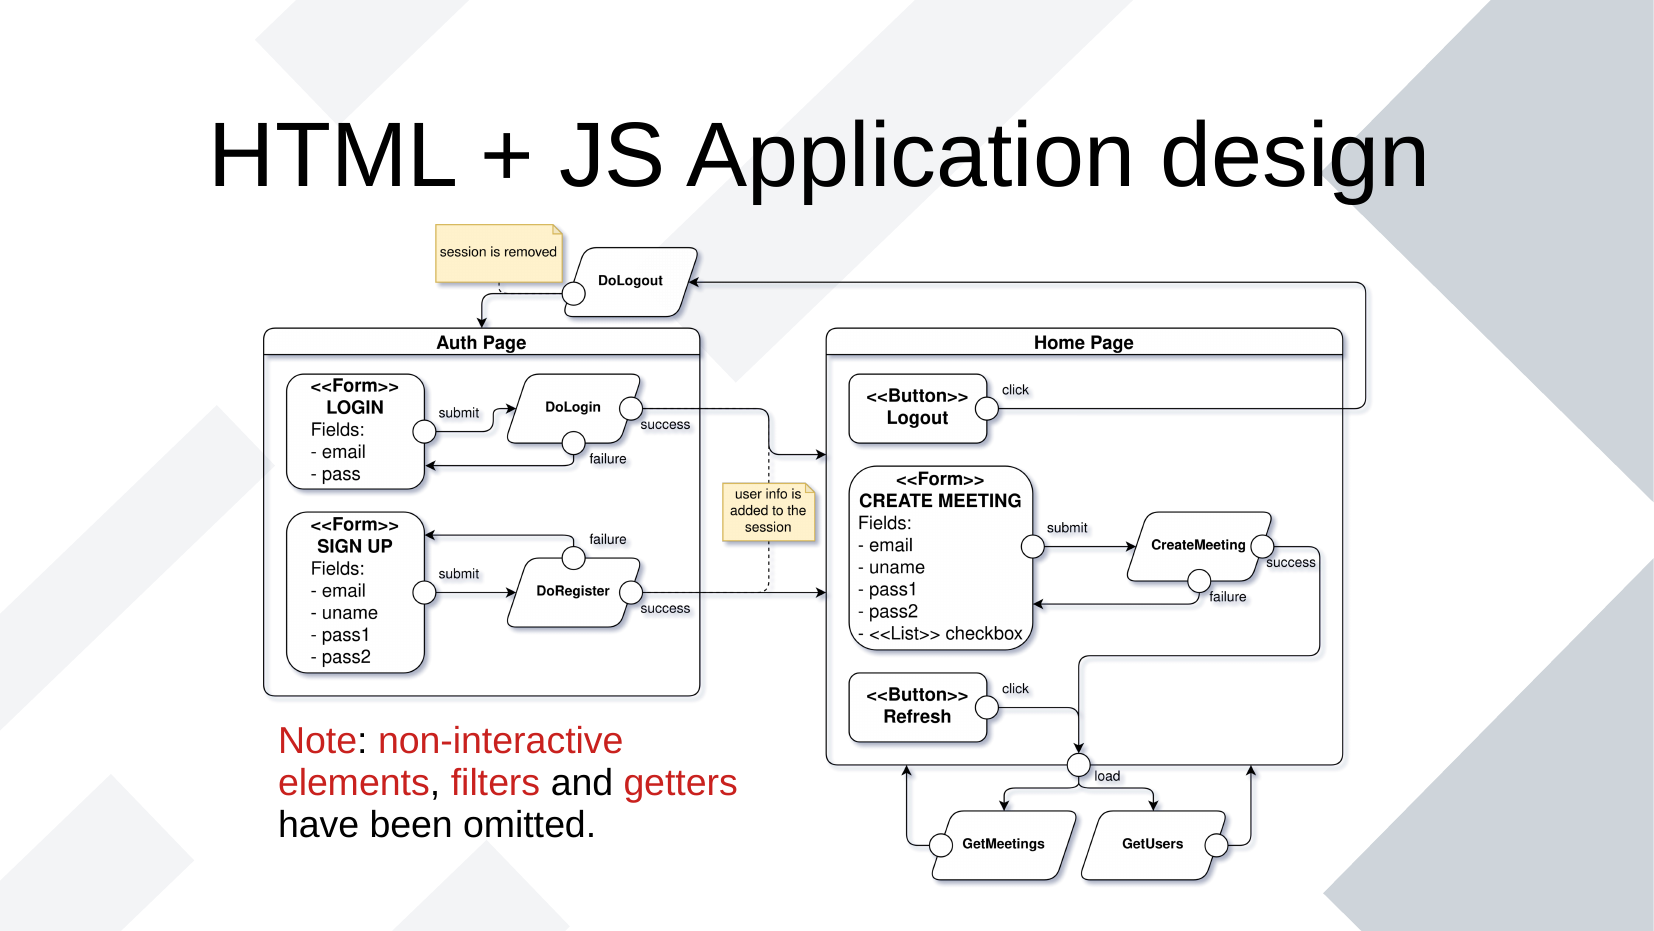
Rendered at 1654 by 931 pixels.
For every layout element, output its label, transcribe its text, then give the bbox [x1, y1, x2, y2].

text_box Note: non-interactive elements, filters and getters have been omitted. [263, 712, 800, 854]
picture [263, 224, 1388, 893]
title HTML + JS Application design [76, 76, 1565, 233]
